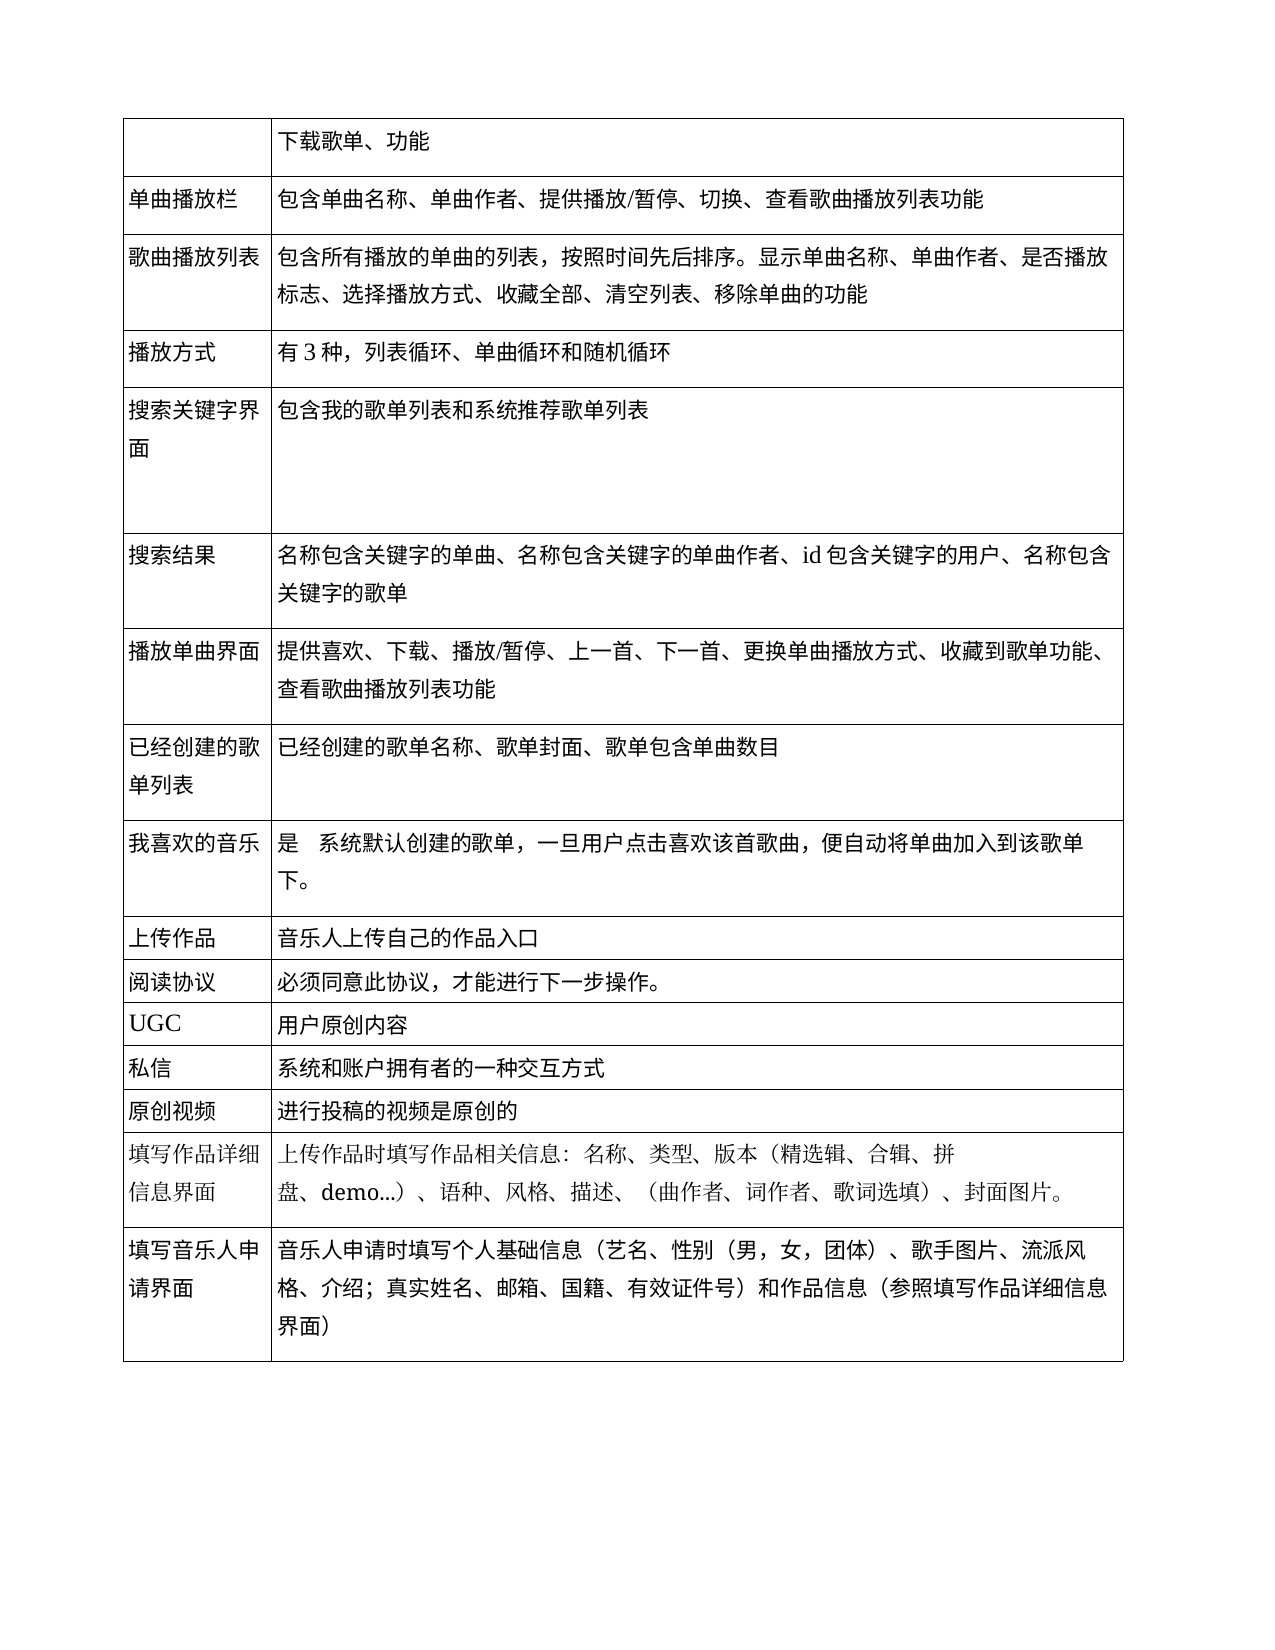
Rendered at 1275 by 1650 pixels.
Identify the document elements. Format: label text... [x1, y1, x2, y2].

table_cell 用户原创内容 [272, 1003, 1123, 1045]
table_cell 下载歌单、功能 [272, 119, 1123, 176]
table_cell 上传作品 [124, 917, 271, 959]
table_cell 包含单曲名称、单曲作者、提供播放/暂停、切换、查看歌曲播放列表功能 [272, 177, 1123, 234]
table_cell 播放单曲界面 [124, 629, 271, 724]
table_cell 我喜欢的音乐 [124, 821, 271, 916]
table_cell 已经创建的歌单列表 [124, 725, 271, 820]
table_cell 音乐人上传自己的作品入口 [272, 917, 1123, 959]
table_cell 必须同意此协议，才能进行下一步操作。 [272, 960, 1123, 1002]
table_cell UGC [124, 1003, 271, 1045]
table_cell 搜索关键字界面 [124, 388, 271, 533]
table_cell 原创视频 [124, 1090, 271, 1132]
table_cell 播放方式 [124, 331, 271, 387]
table_cell 有3种，列表循环、单曲循环和随机循环 [272, 331, 1123, 387]
table_cell 提供喜欢、下载、播放/暂停、上一首、下一首、更换单曲播放方式、收藏到歌单功能、查看歌曲播放列表功能 [272, 629, 1123, 724]
table_cell 进行投稿的视频是原创的 [272, 1090, 1123, 1132]
table_cell 音乐人申请时填写个人基础信息（艺名、性别（男，女，团体）、歌手图片、流派风格、介绍；真实姓名、邮箱、国籍、有效证件号）和作品信息（参照填写作品详细信息界面） [272, 1228, 1123, 1361]
table_cell 已经创建的歌单名称、歌单封面、歌单包含单曲数目 [272, 725, 1123, 820]
table_cell 上传作品时填写作品相关信息：名称、类型、版本（精选辑、合辑、拼盘、demo...）、语种、风格、描述、（曲作者、词作者、歌词选填）、封面图片。 [272, 1133, 1123, 1227]
table_cell 填写作品详细信息界面 [124, 1133, 271, 1227]
table_cell 包含我的歌单列表和系统推荐歌单列表 [272, 388, 1123, 533]
table_cell 私信 [124, 1046, 271, 1088]
table_cell 歌曲播放列表 [124, 235, 271, 329]
table_cell 是 系统默认创建的歌单，一旦用户点击喜欢该首歌曲，便自动将单曲加入到该歌单下。 [272, 821, 1123, 916]
table_cell 包含所有播放的单曲的列表，按照时间先后排序。显示单曲名称、单曲作者、是否播放标志、选择播放方式、收藏全部、清空列表、移除单曲的功能 [272, 235, 1123, 329]
table_cell 填写音乐人申请界面 [124, 1228, 271, 1361]
table_cell 系统和账户拥有者的一种交互方式 [272, 1046, 1123, 1088]
table_cell [124, 119, 271, 176]
table_cell 单曲播放栏 [124, 177, 271, 234]
table_cell 搜索结果 [124, 534, 271, 628]
table_cell 阅读协议 [124, 960, 271, 1002]
table_cell 名称包含关键字的单曲、名称包含关键字的单曲作者、id包含关键字的用户、名称包含关键字的歌单 [272, 534, 1123, 628]
